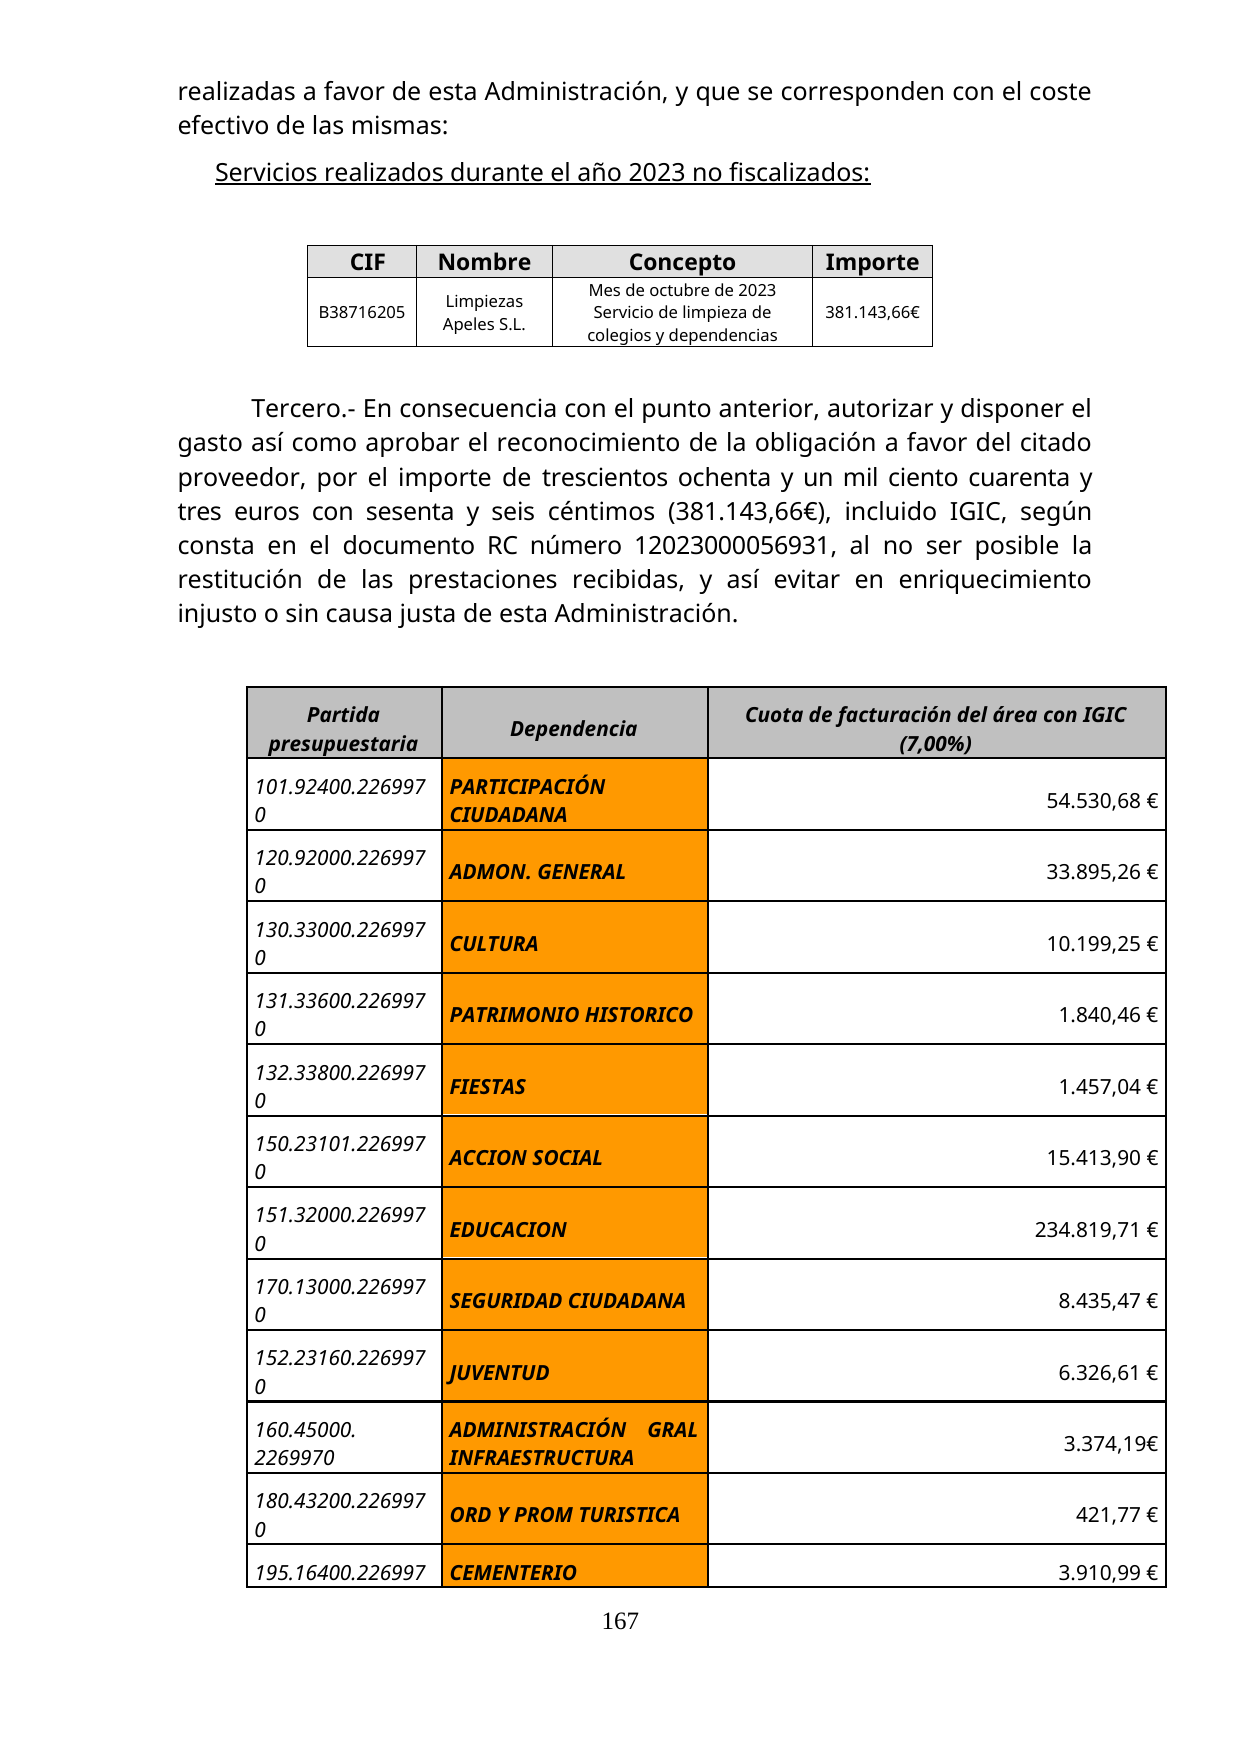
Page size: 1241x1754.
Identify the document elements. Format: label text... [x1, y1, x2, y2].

table_cell 131.33600.2269970 [248, 974, 441, 1043]
table_cell 101.92400.2269970 [248, 759, 441, 829]
table_cell 160.45000. 2269970 [248, 1403, 441, 1472]
table_cell EDUCACION [443, 1188, 707, 1257]
table_cell FIESTAS [443, 1045, 707, 1114]
table_cell 180.43200.2269970 [248, 1474, 441, 1543]
table_cell 132.33800.2269970 [248, 1045, 441, 1114]
table_header Dependencia [443, 688, 707, 757]
table_cell 234.819,71 € [709, 1188, 1165, 1257]
table_cell 421,77 € [709, 1474, 1165, 1543]
table_cell 195.16400.226997 [248, 1545, 441, 1586]
table_header Cuota de facturación del área con IGIC (7,00%) [709, 688, 1165, 757]
table_cell 10.199,25 € [709, 902, 1165, 972]
table_cell PATRIMONIO HISTORICO [443, 974, 707, 1043]
table_cell 381.143,66€ [813, 278, 932, 346]
table_header CIF [308, 246, 416, 277]
text realizadas a favor de esta Administración, y que se corresponden con el coste efectivo de las mismas: [177, 74, 1093, 142]
table_cell Mes de octubre de 2023 Servicio de limpieza de colegios y dependencias [553, 278, 812, 346]
table_cell ADMINISTRACIÓN GRAL INFRAESTRUCTURA [443, 1403, 707, 1472]
table_header Partida presupuestaria [248, 688, 441, 757]
table_cell CULTURA [443, 902, 707, 972]
table_cell 170.13000.2269970 [248, 1260, 441, 1329]
table_cell 6.326,61 € [709, 1331, 1165, 1400]
table_cell 151.32000.2269970 [248, 1188, 441, 1257]
table_cell 8.435,47 € [709, 1260, 1165, 1329]
table_cell ORD Y PROM TURISTICA [443, 1474, 707, 1543]
table_cell 150.23101.2269970 [248, 1117, 441, 1186]
table_cell SEGURIDAD CIUDADANA [443, 1260, 707, 1329]
table_cell CEMENTERIO [443, 1545, 707, 1586]
text Tercero.- En consecuencia con el punto anterior, autorizar y disponer el gasto así como aprobar el reconocimiento de la obligación a favor del citado proveedor, por el importe de trescientos ochenta y un mil ciento cuarenta y tres euros con sesenta y seis céntimos (381.143,66€), incluido IGIC, según consta en el documento RC número 12023000056931, al no ser posible la restitución de las prestaciones recibidas, y así evitar en enriquecimiento injusto o sin causa justa de esta Administración. [177, 391, 1093, 629]
table_cell 1.457,04 € [709, 1045, 1165, 1114]
table_cell ACCION SOCIAL [443, 1117, 707, 1186]
table_cell 1.840,46 € [709, 974, 1165, 1043]
table_cell 33.895,26 € [709, 831, 1165, 900]
text Servicios realizados durante el año 2023 no fiscalizados: [215, 154, 1093, 188]
table_cell 3.374,19€ [709, 1403, 1165, 1472]
table_cell Limpiezas Apeles S.L. [417, 278, 552, 346]
table_cell 120.92000.2269970 [248, 831, 441, 900]
table_header Concepto [553, 246, 812, 277]
table_cell B38716205 [308, 278, 416, 346]
table_cell 152.23160.2269970 [248, 1331, 441, 1400]
table_cell PARTICIPACIÓN CIUDADANA [443, 759, 707, 829]
table_cell 3.910,99 € [709, 1545, 1165, 1586]
table_header Nombre [417, 246, 552, 277]
table_cell JUVENTUD [443, 1331, 707, 1400]
table_header Importe [813, 246, 932, 277]
table_cell 130.33000.2269970 [248, 902, 441, 972]
table_cell 54.530,68 € [709, 759, 1165, 829]
table_cell 15.413,90 € [709, 1117, 1165, 1186]
table_cell ADMON. GENERAL [443, 831, 707, 900]
